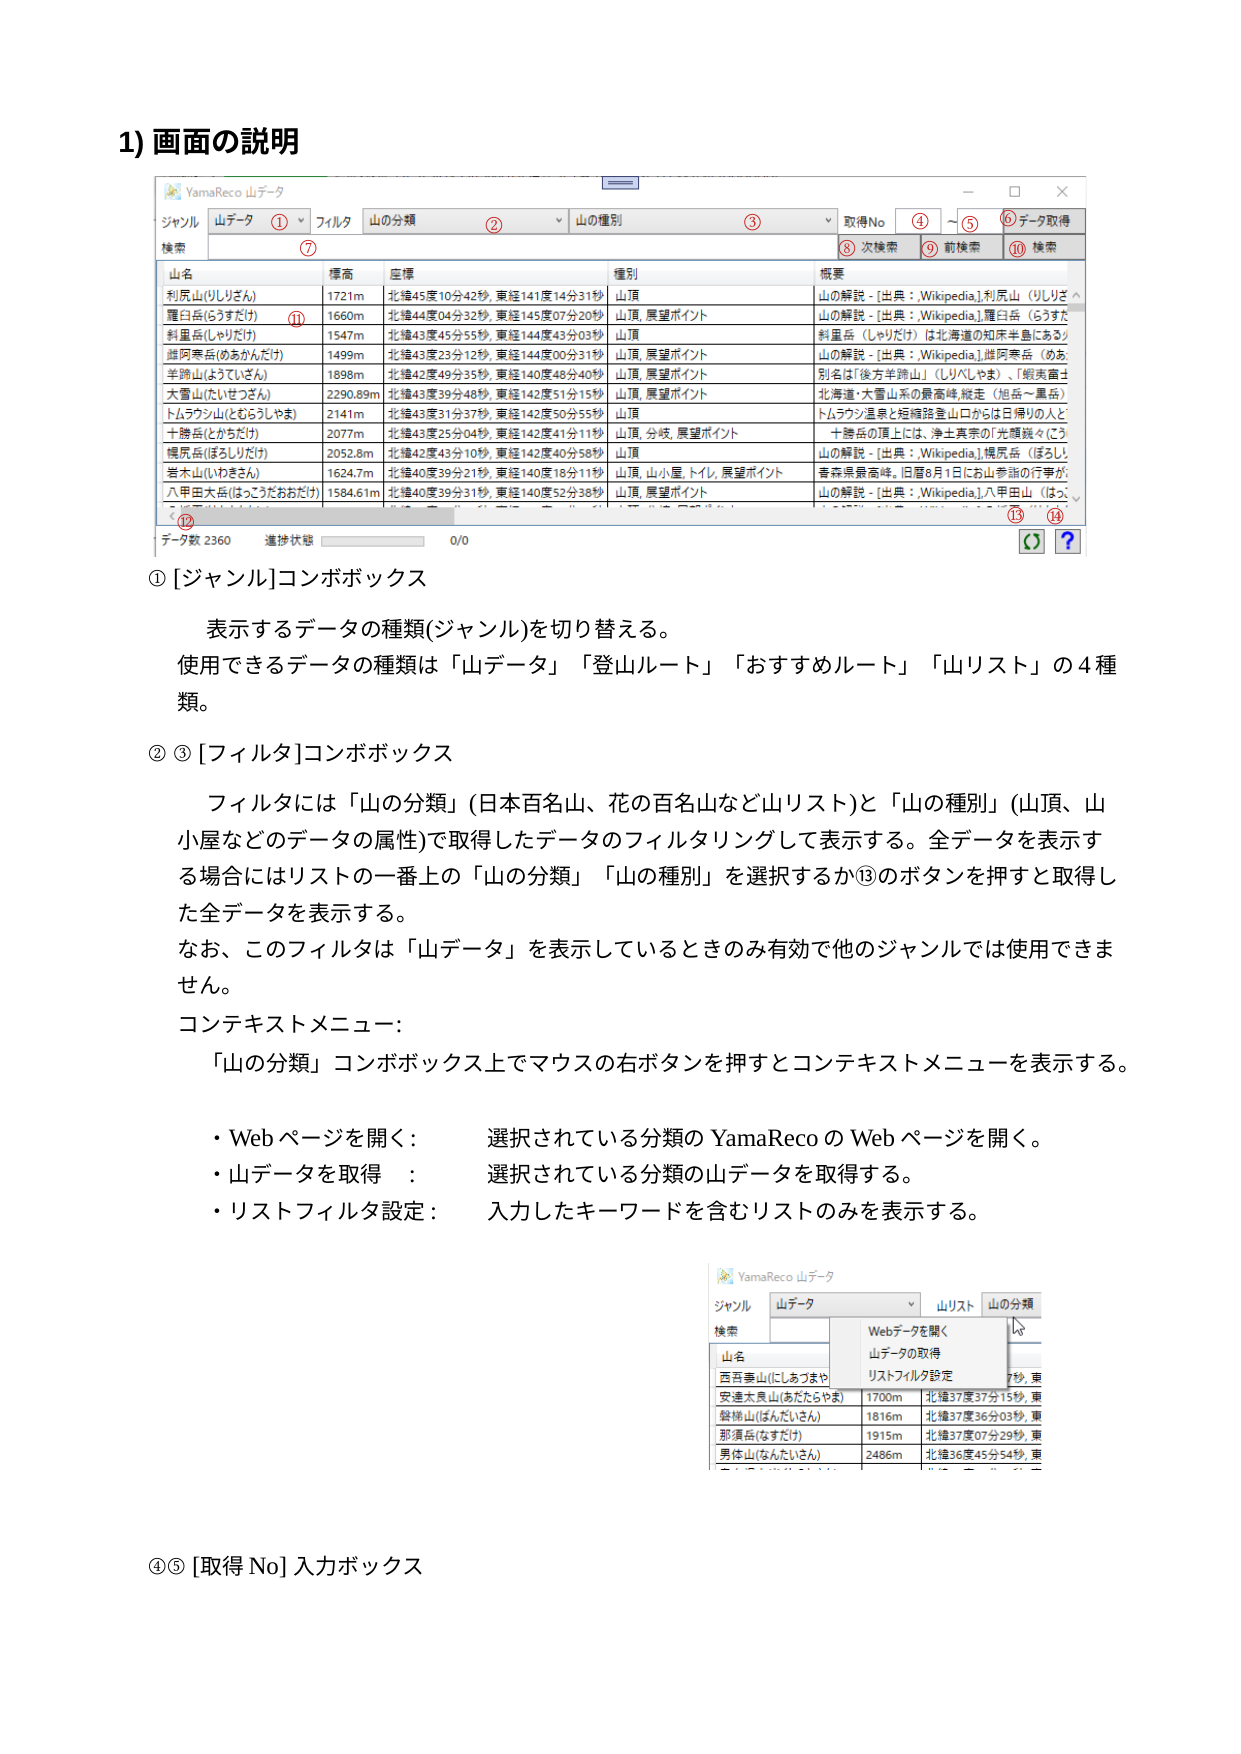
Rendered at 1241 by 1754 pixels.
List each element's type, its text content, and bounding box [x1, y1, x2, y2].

text ② ③ [フィルタ]コンボボックス [148, 736, 1122, 767]
picture [708, 1263, 1042, 1470]
text ① [ジャンル]コンボボックス [148, 538, 1122, 593]
text ・Webページを開く: 選択されている分類のYamaRecoのWebページを開く。 [207, 1121, 1122, 1153]
subtitle 1) 画面の説明 [118, 118, 1122, 161]
text フィルタには「山の分類」(日本百名山、花の百名山など山リスト)と「山の種別」(山頂、山小屋などのデータの属性)で取得したデータのフィルタリングして表示する。全データを表示する場合にはリストの一番上の「山の分類」「山の種別」を選択するか⑬のボタンを押すと取得した全データを表示する。 なお、このフィルタは「山データ」を表示しているときのみ有効で他のジャンルでは使用できません。 [177, 786, 1122, 1000]
text ・山データを取得 : 選択されている分類の山データを取得する。 [207, 1157, 1122, 1189]
text ・リストフィルタ設定 : 入力したキーワードを含むリストのみを表示する。 [177, 1194, 1122, 1226]
picture [153, 176, 1087, 557]
text 表示するデータの種類(ジャンル)を切り替える。 使用できるデータの種類は「山データ」「登山ルート」「おすすめルート」「山リスト」の4種類。 [177, 612, 1122, 716]
text 「山の分類」コンボボックス上でマウスの右ボタンを押すとコンテキストメニューを表示する。 [201, 1046, 1122, 1078]
text ④⑤ [取得No] 入力ボックス [148, 1549, 1122, 1581]
text コンテキストメニュー: [177, 1007, 1122, 1039]
